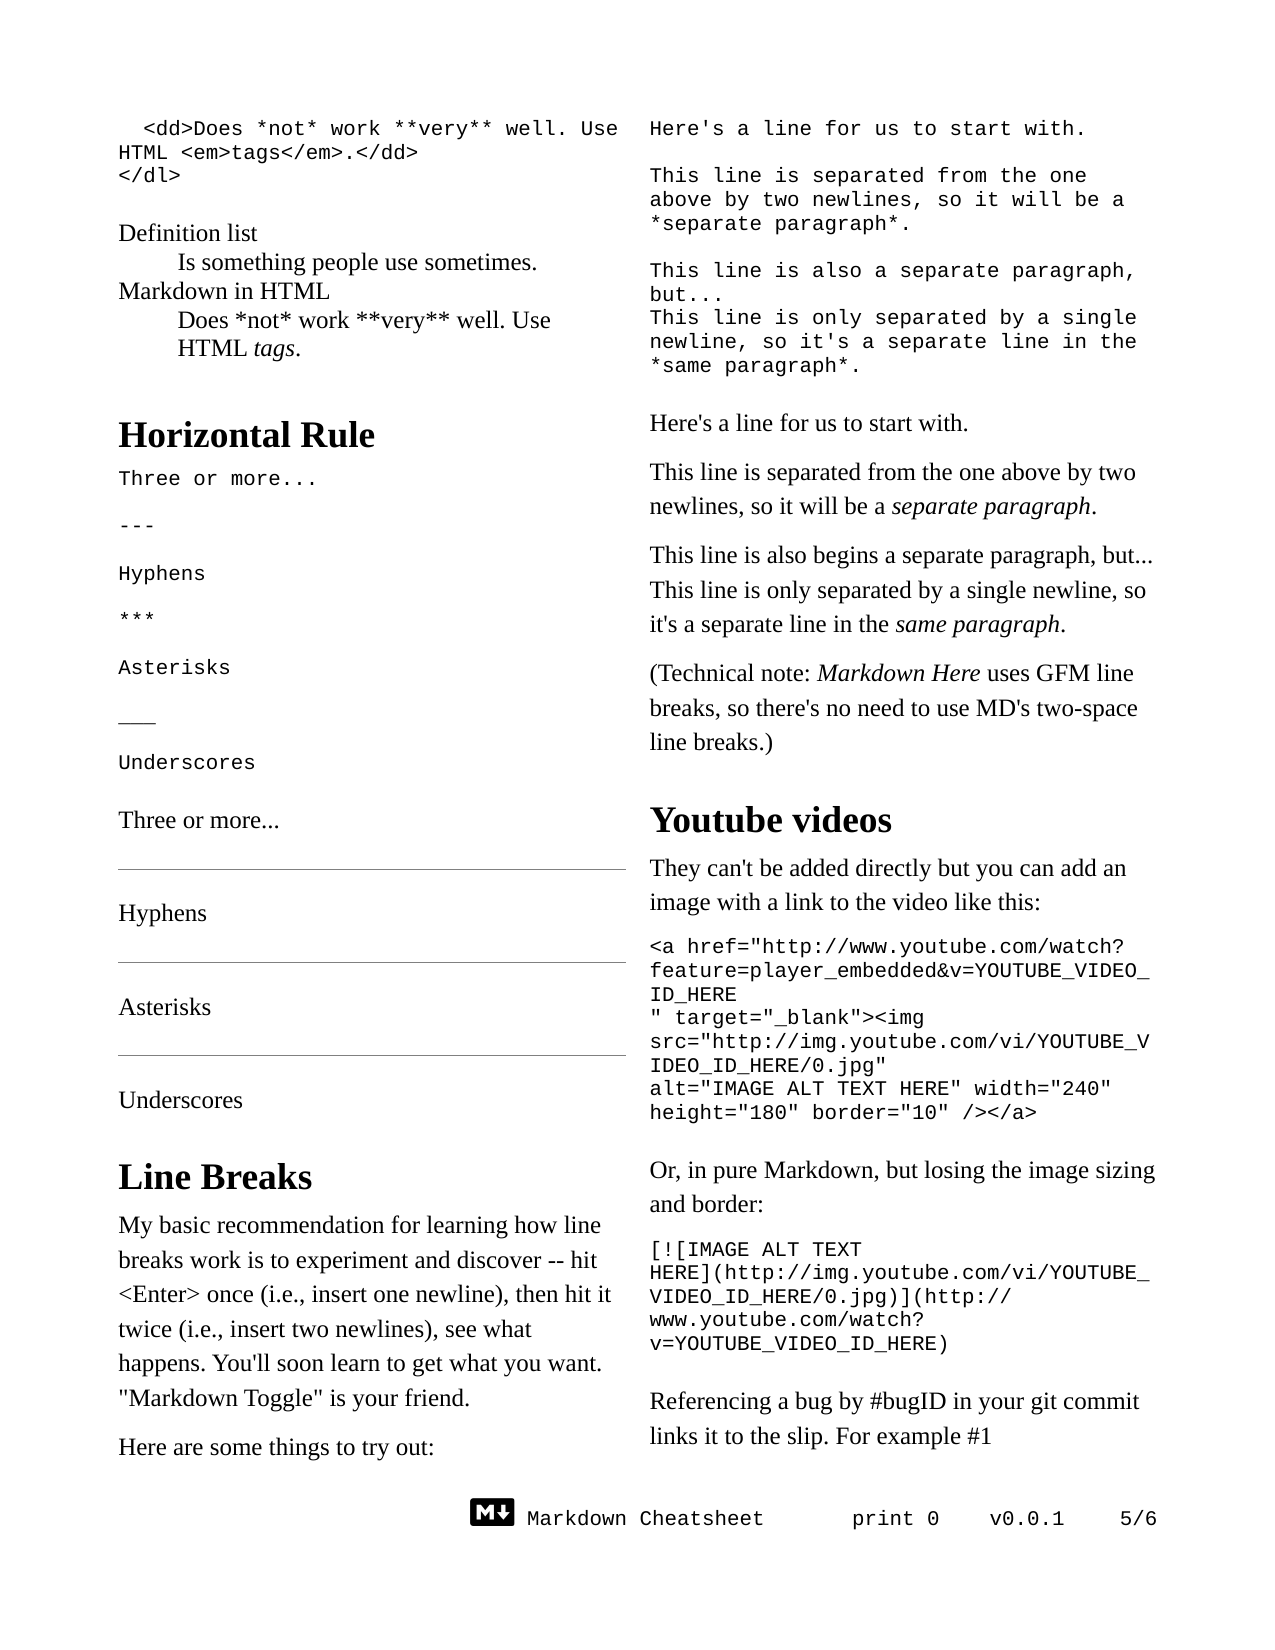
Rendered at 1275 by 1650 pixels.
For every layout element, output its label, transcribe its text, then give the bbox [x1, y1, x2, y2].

text Referencing a bug by #bugID in your git commit links it to the slip. For example #1 [649, 1386, 1157, 1449]
text Underscores [118, 752, 626, 776]
text alt="IMAGE ALT TEXT HERE" width="240" height="180" border="10" /></a> [649, 1078, 1157, 1126]
list Does *not* work **very** well. Use HTML tags. [177, 305, 626, 362]
text This line is separated from the one above by two newlines, so it will be a separate paragraph. [649, 457, 1157, 520]
text <dd>Does *not* work **very** well. Use HTML <em>tags</em>.</dd> [118, 118, 626, 165]
text </dl> [118, 165, 626, 189]
subtitle Horizontal Rule [118, 413, 626, 456]
text [![IMAGE ALT TEXT HERE](http://img.youtube.com/vi/YOUTUBE_VIDEO_ID_HERE/0.jpg)](http://www.youtube.com/watch?v=YOUTUBE_VIDEO_ID_HERE) [649, 1238, 1157, 1357]
text <a href="http://www.youtube.com/watch?feature=player_embedded&v=YOUTUBE_VIDEO_ID_HERE [649, 936, 1157, 1007]
text Asterisks [118, 657, 626, 681]
subtitle Youtube videos [649, 797, 1157, 840]
subtitle Line Breaks [118, 1155, 626, 1198]
subtitle Markdown in HTML [118, 276, 626, 305]
subtitle Definition list [118, 218, 626, 247]
text Hyphens [118, 563, 626, 586]
text *** [118, 610, 626, 634]
picture [470, 1498, 515, 1526]
text Or, in pure Markdown, but losing the image sizing and border: [649, 1155, 1157, 1218]
text This line is also a separate paragraph, but... [649, 260, 1157, 307]
text This line is also begins a separate paragraph, but... This line is only separated by a single newline, so it's a separate line in the same paragraph. [649, 540, 1157, 638]
text (Technical note: Markdown Here uses GFM line breaks, so there's no need to use MD's two-space line breaks.) [649, 658, 1157, 756]
text " target="_blank"><img src="http://img.youtube.com/vi/YOUTUBE_VIDEO_ID_HERE/0.jpg" [649, 1007, 1157, 1078]
text Three or more... [118, 805, 626, 834]
text Here's a line for us to start with. [649, 408, 1157, 436]
text ___ [118, 705, 626, 728]
text Underscores [118, 1085, 626, 1113]
text This line is only separated by a single newline, so it's a separate line in the *same paragraph*. [649, 307, 1157, 378]
text Asterisks [118, 992, 626, 1020]
text This line is separated from the one above by two newlines, so it will be a *separate paragraph*. [649, 165, 1157, 236]
text They can't be added directly but you can add an image with a link to the video like this: [649, 853, 1157, 916]
text --- [118, 516, 626, 539]
list Is something people use sometimes. [177, 247, 626, 276]
text Three or more... [118, 468, 626, 492]
text My basic recommendation for learning how line breaks work is to experiment and discover -- hit <Enter> once (i.e., insert one newline), then hit it twice (i.e., insert two newlines), see what happens. You'll soon learn to get what you want. "Markdown Toggle" is your friend. [118, 1210, 626, 1411]
text Hyphens [118, 898, 626, 927]
text Here's a line for us to start with. [649, 118, 1157, 142]
text Here are some things to try out: [118, 1432, 626, 1461]
